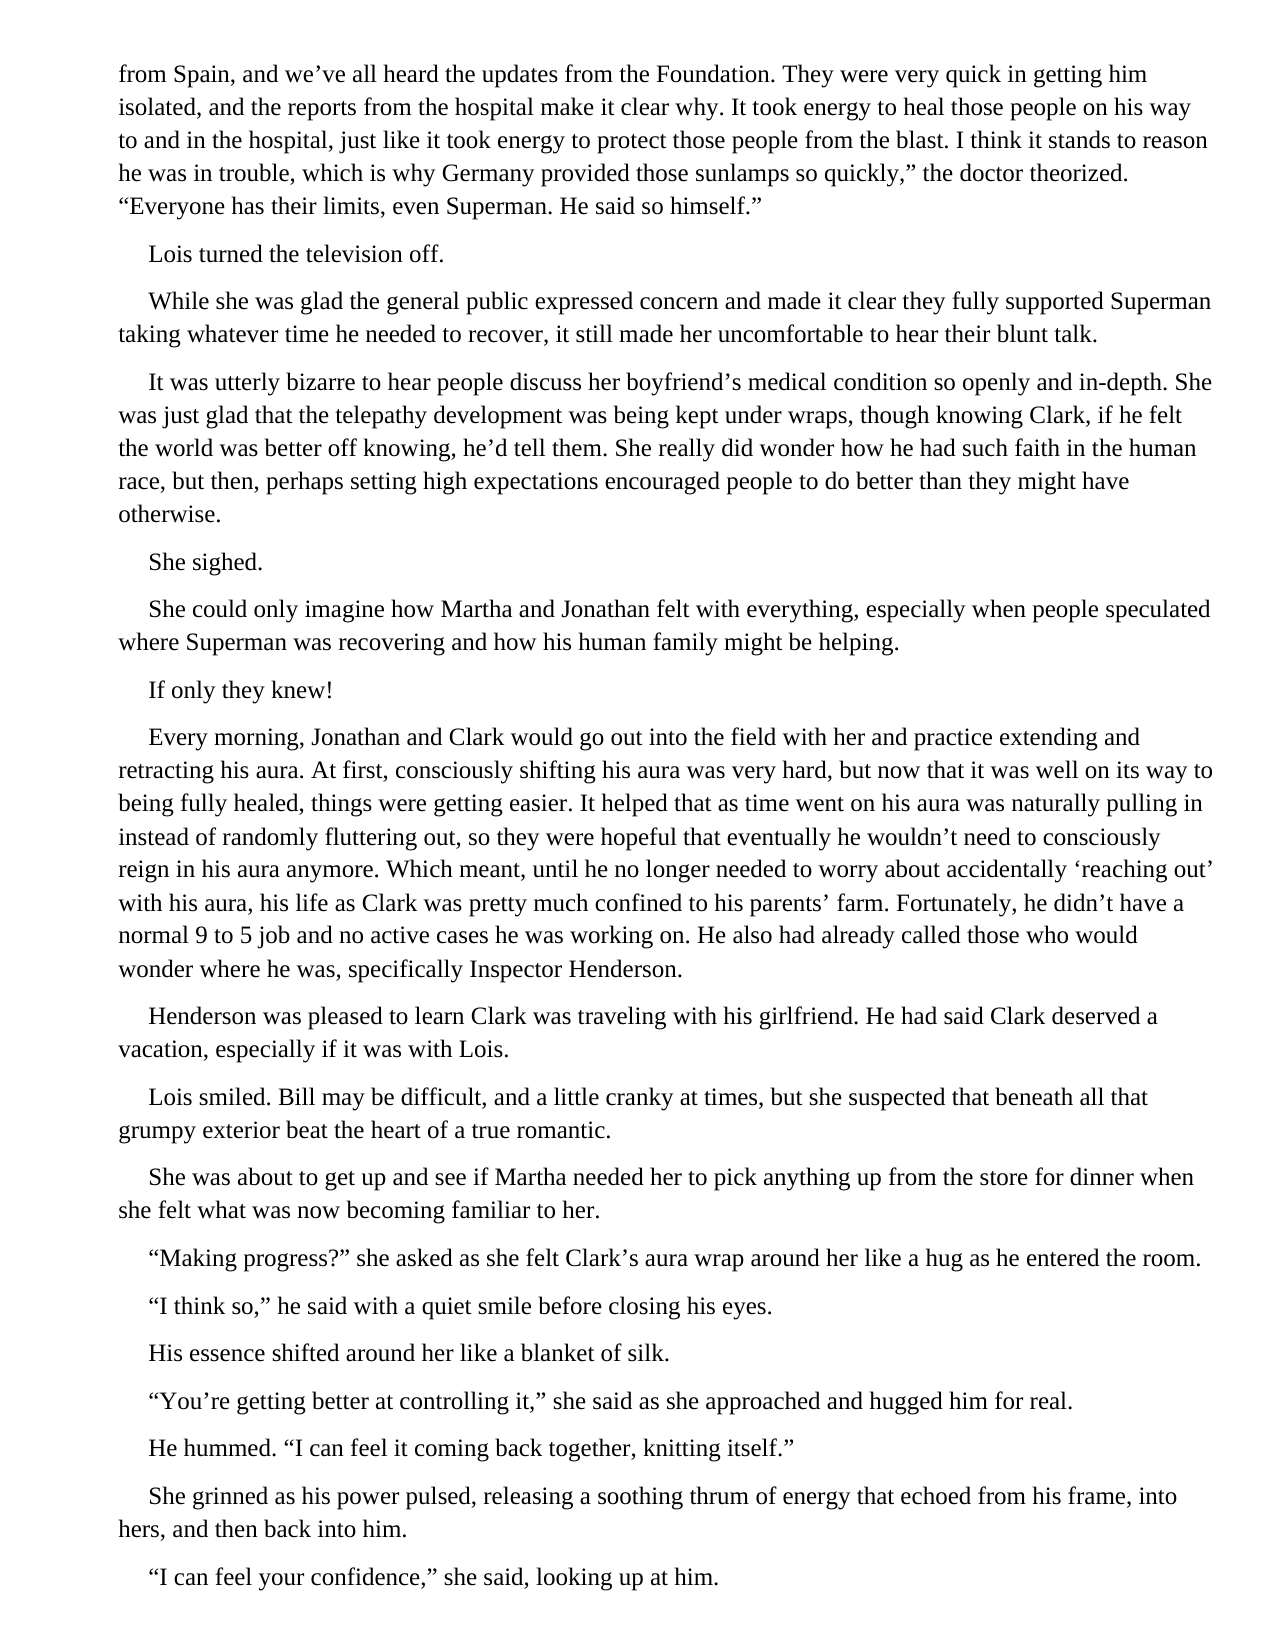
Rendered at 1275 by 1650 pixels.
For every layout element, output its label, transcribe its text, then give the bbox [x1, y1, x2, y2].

text It was utterly bizarre to hear people discuss her boyfriend’s medical condition so openly and in-depth. She was just glad that the telepathy development was being kept under wraps, though knowing Clark, if he felt the world was better off knowing, he’d tell them. She really did wonder how he had such faith in the human race, but then, perhaps setting high expectations encouraged people to do better than they might have otherwise. [118, 367, 1216, 528]
text She sighed. [118, 547, 1216, 575]
text Lois smiled. Bill may be difficult, and a little cranky at times, but she suspected that beneath all that grumpy exterior beat the heart of a true romantic. [118, 1082, 1216, 1144]
text He hummed. “I can feel it coming back together, knitting itself.” [118, 1433, 1216, 1462]
text Every morning, Jonathan and Clark would go out into the field with her and practice extending and retracting his aura. At first, consciously shifting his aura was very hard, but now that it was well on its way to being fully healed, things were getting easier. It helped that as time went on his aura was naturally pulling in instead of randomly fluttering out, so they were hopeful that eventually he wouldn’t need to consciously reign in his aura anymore. Which meant, until he no longer needed to worry about accidentally ‘reaching out’ with his aura, his life as Clark was pretty much confined to his parents’ farm. Fortunately, he didn’t have a normal 9 to 5 job and no active cases he was working on. He also had already called those who would wonder where he was, specifically Inspector Henderson. [118, 722, 1216, 982]
text She grinned as his power pulsed, releasing a soothing thrum of energy that echoed from his frame, into hers, and then back into him. [118, 1481, 1216, 1543]
text “Making progress?” she asked as she felt Clark’s aura wrap around her like a hug as he entered the room. [118, 1243, 1216, 1272]
text from Spain, and we’ve all heard the updates from the Foundation. They were very quick in getting him isolated, and the reports from the hospital make it clear why. It took energy to heal those people on his way to and in the hospital, just like it took energy to protect those people from the blast. I think it stands to reason he was in trouble, which is why Germany provided those sunlamps so quickly,” the doctor theorized. “Everyone has their limits, even Superman. He said so himself.” [118, 59, 1216, 220]
text Henderson was pleased to learn Clark was traveling with his girlfriend. He had said Clark deserved a vacation, especially if it was with Lois. [118, 1001, 1216, 1063]
text While she was glad the general public expressed concern and made it clear they fully supported Superman taking whatever time he needed to recover, it still made her uncomfortable to hear their blunt talk. [118, 286, 1216, 348]
text His essence shifted around her like a blanket of silk. [118, 1338, 1216, 1367]
text “I can feel your confidence,” she said, looking up at him. [118, 1562, 1216, 1591]
text “You’re getting better at controlling it,” she said as she approached and hugged him for real. [118, 1386, 1216, 1415]
text Lois turned the television off. [118, 239, 1216, 267]
text She could only imagine how Martha and Jonathan felt with everything, especially when people speculated where Superman was recovering and how his human family might be helping. [118, 594, 1216, 656]
text “I think so,” he said with a quiet smile before closing his eyes. [118, 1291, 1216, 1319]
text If only they knew! [118, 675, 1216, 704]
text She was about to get up and see if Martha needed her to pick anything up from the store for dinner when she felt what was now becoming familiar to her. [118, 1162, 1216, 1224]
